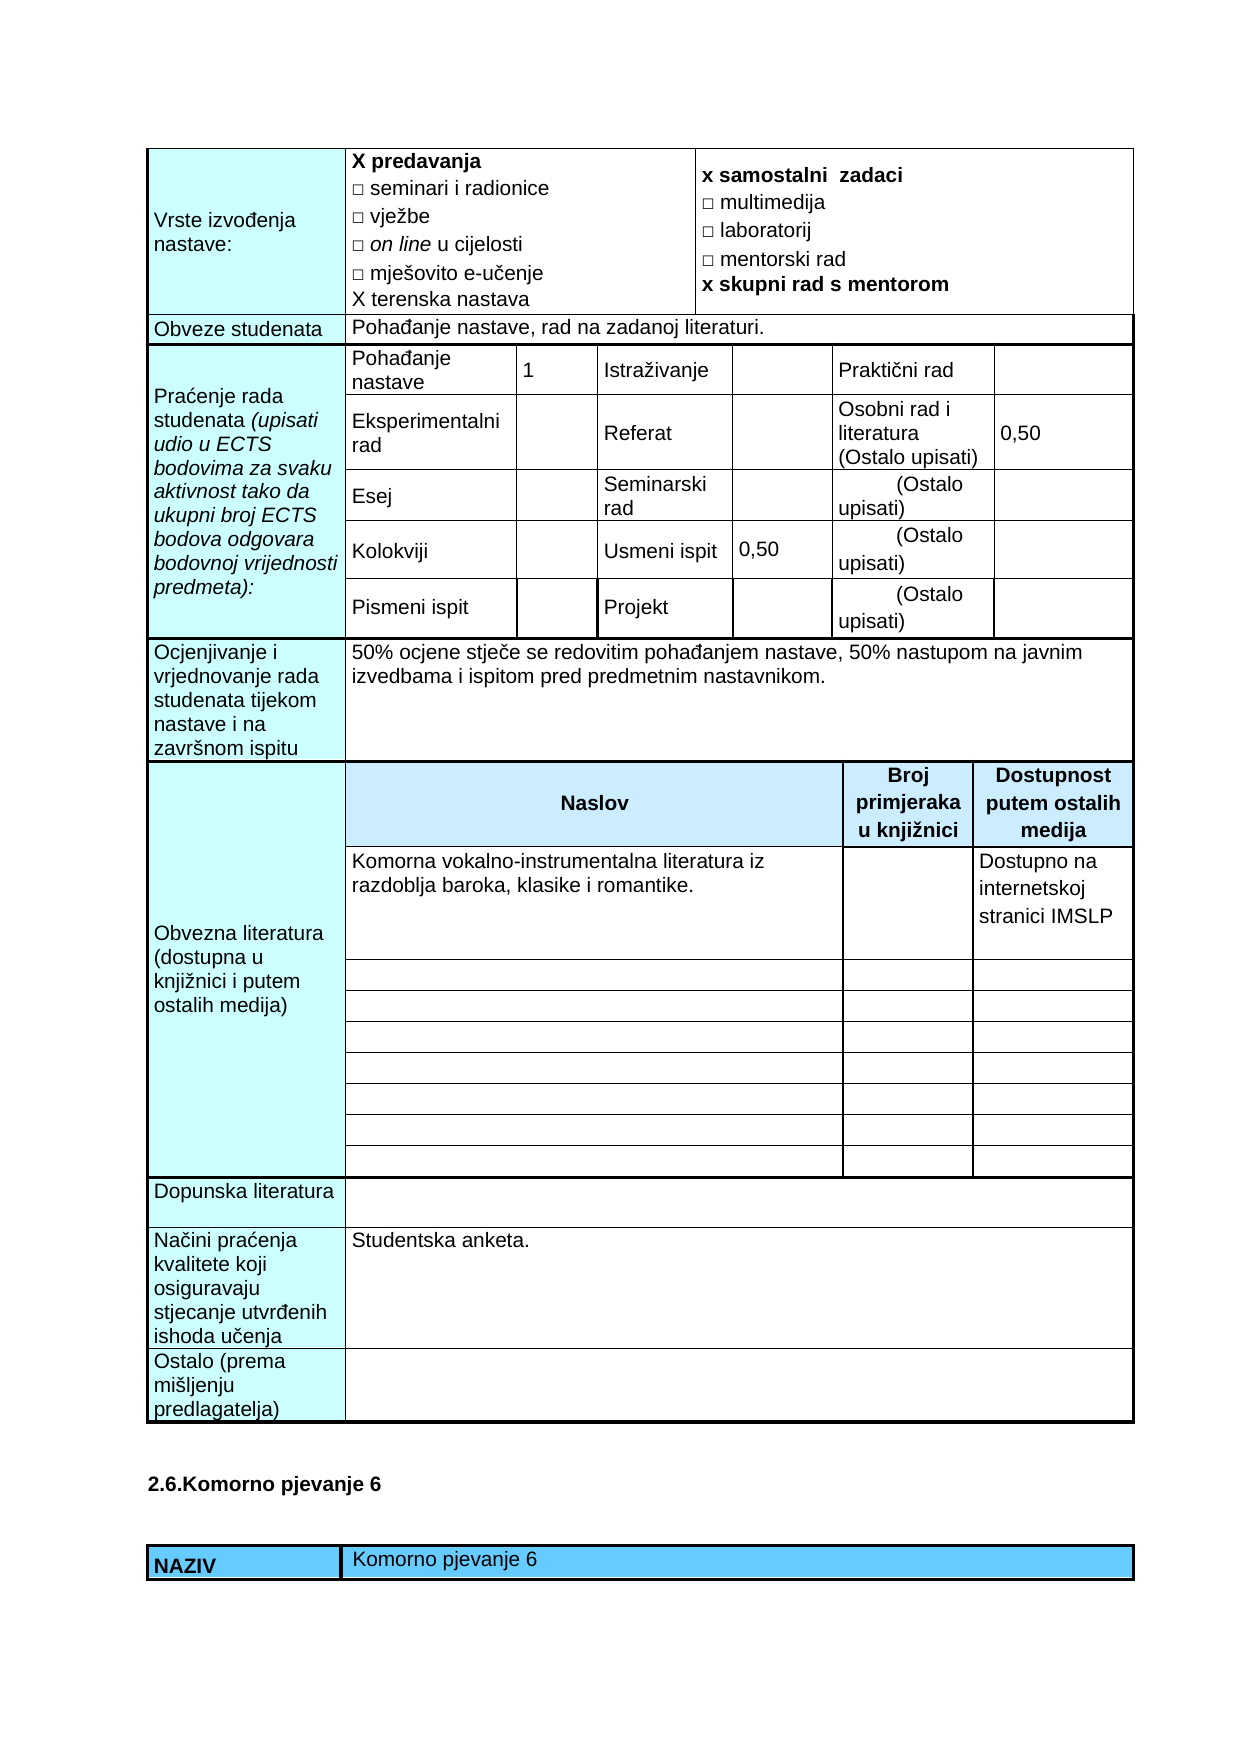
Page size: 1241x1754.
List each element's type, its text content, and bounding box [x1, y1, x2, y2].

table_cell [995, 346, 1132, 394]
table_cell [346, 1349, 1132, 1420]
table_cell [346, 1053, 842, 1083]
table_cell [974, 960, 1132, 990]
table_cell Načini praćenja kvalitete koji osiguravaju stjecanje utvrđenih ishoda učenja [149, 1228, 345, 1347]
table_cell 0,50 [995, 395, 1132, 469]
table_cell Projekt [599, 579, 732, 637]
table_cell Ostalo (prema mišljenju predlagatelja) [149, 1349, 345, 1420]
table_cell [844, 1053, 972, 1083]
table_cell Studentska anketa. [346, 1228, 1132, 1347]
table_cell [346, 1022, 842, 1052]
table_cell Dostupno na internetskoj stranici IMSLP [974, 848, 1132, 959]
table_cell Kolokviji [346, 521, 516, 578]
table_cell Pismeni ispit [346, 579, 516, 637]
table_cell [517, 395, 597, 469]
table_cell Ocjenjivanje i vrjednovanje rada studenata tijekom nastave i na završnom ispitu [149, 640, 345, 759]
table_cell [844, 1084, 972, 1114]
table_cell [974, 991, 1132, 1021]
table_cell [518, 579, 596, 637]
table_cell [844, 848, 972, 959]
table_cell [995, 579, 1132, 637]
table_cell [844, 1022, 972, 1052]
table_cell Pohađanje nastave [346, 346, 516, 394]
table_cell (Ostalo upisati) [833, 470, 994, 520]
table_cell [844, 960, 972, 990]
table_cell Obveze studenata [149, 315, 345, 343]
table_cell [974, 1146, 1132, 1176]
table_cell [346, 991, 842, 1021]
table_cell Eksperimentalni rad [346, 395, 516, 469]
table_cell (Ostalo upisati) [833, 579, 993, 637]
table_cell (Ostalo upisati) [833, 521, 994, 578]
table_cell Osobni rad i literatura (Ostalo upisati) [833, 395, 994, 469]
table_cell [733, 470, 832, 520]
table_cell Naslov [346, 763, 842, 846]
table_cell X predavanja ☐ seminari i radionice ☐ vježbe ☐ on line u cijelosti ☐ mješovito e-učenje X terenska nastava [346, 149, 695, 314]
table_cell [974, 1084, 1132, 1114]
text 2.6.Komorno pjevanje 6 [148, 1472, 1093, 1496]
table_cell Esej [346, 470, 516, 520]
table_cell 50% ocjene stječe se redovitim pohađanjem nastave, 50% nastupom na javnim izvedbama i ispitom pred predmetnim nastavnikom. [346, 640, 1132, 759]
table_cell Pohađanje nastave, rad na zadanoj literaturi. [346, 315, 1132, 343]
table_cell [346, 1179, 1132, 1227]
table_cell Praćenje rada studenata (upisati udio u ECTS bodovima za svaku aktivnost tako da ukupni broj ECTS bodova odgovara bodovnoj vrijednosti predmeta): [149, 346, 345, 637]
table_cell Dopunska literatura [149, 1179, 345, 1227]
table_cell 0,50 [733, 521, 832, 578]
table_cell Praktični rad [833, 346, 994, 394]
table_cell [517, 521, 597, 578]
table_header NAZIV [149, 1547, 339, 1577]
table_cell [995, 470, 1132, 520]
table_cell [974, 1053, 1132, 1083]
table_cell Istraživanje [598, 346, 732, 394]
table_cell [517, 470, 597, 520]
table_cell [974, 1115, 1132, 1144]
table_cell Broj primjeraka u knjižnici [844, 763, 972, 846]
table_cell [844, 991, 972, 1021]
table_cell [734, 579, 831, 637]
table_cell [346, 1115, 842, 1144]
table_cell [844, 1115, 972, 1144]
table_cell [733, 346, 832, 394]
table_cell [974, 1022, 1132, 1052]
table_cell Dostupnost putem ostalih medija [974, 763, 1132, 846]
table_cell [346, 960, 842, 990]
table_cell [346, 1146, 842, 1176]
table_cell 1 [517, 346, 597, 394]
table_cell [844, 1146, 972, 1176]
table_cell x samostalni zadaci ☐ multimedija ☐ laboratorij ☐ mentorski rad x skupni rad s mentorom [696, 149, 1133, 314]
table_cell Komorna vokalno-instrumentalna literatura iz razdoblja baroka, klasike i romantike. [346, 847, 842, 959]
table_cell Referat [598, 395, 732, 469]
table_header Komorno pjevanje 6 [343, 1547, 1132, 1577]
table_cell [733, 395, 832, 469]
table_cell Vrste izvođenja nastave: [149, 149, 345, 314]
table_cell Usmeni ispit [598, 521, 732, 578]
table_cell Obvezna literatura (dostupna u knjižnici i putem ostalih medija) [149, 763, 345, 1176]
table_cell [995, 521, 1132, 578]
table_cell [346, 1084, 842, 1114]
table_cell Seminarski rad [598, 470, 732, 520]
